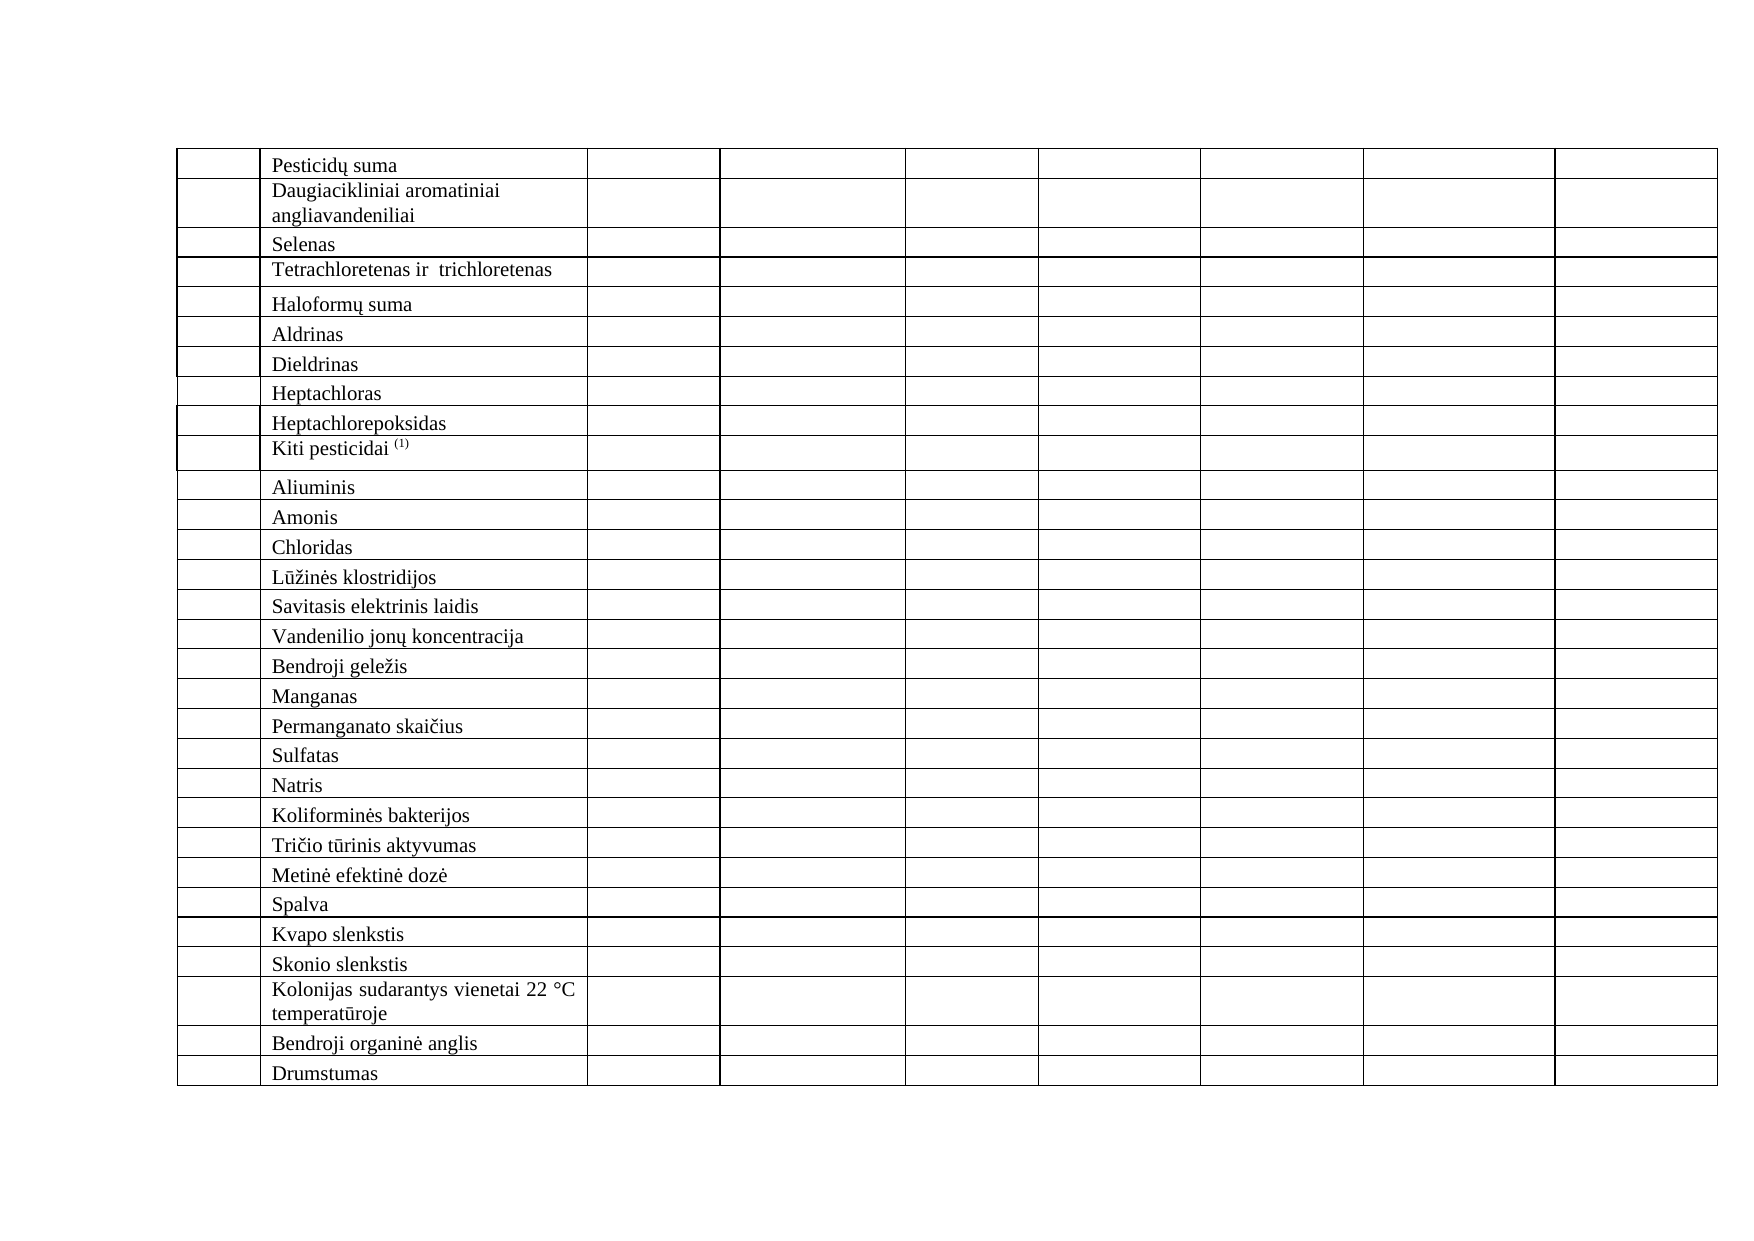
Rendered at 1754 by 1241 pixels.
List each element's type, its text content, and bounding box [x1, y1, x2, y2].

table_cell [1201, 149, 1363, 177]
table_cell [1556, 679, 1717, 708]
table_cell [588, 739, 719, 767]
table_cell [721, 317, 905, 346]
table_cell [721, 1056, 905, 1085]
table_cell [721, 436, 905, 469]
table_cell [588, 149, 719, 177]
table_cell Aliuminis [261, 471, 587, 499]
table_cell [588, 709, 719, 738]
table_cell [588, 947, 719, 976]
table_cell [1039, 258, 1200, 286]
table_cell [1556, 620, 1717, 648]
table_cell [906, 530, 1038, 559]
table_cell Chloridas [261, 530, 587, 559]
table_cell [1201, 620, 1363, 648]
table_cell [906, 918, 1038, 946]
table_cell [178, 769, 260, 797]
table_cell [906, 179, 1038, 227]
table_cell [1201, 769, 1363, 797]
table_cell [1556, 828, 1717, 857]
table_cell [906, 769, 1038, 797]
table_cell [1364, 1026, 1554, 1055]
table_cell [178, 436, 259, 469]
table_cell [588, 179, 719, 227]
table_cell [1556, 530, 1717, 559]
table_cell [178, 918, 260, 946]
table_cell [1039, 977, 1200, 1025]
table_cell [1556, 1026, 1717, 1055]
table_cell [1556, 179, 1717, 227]
table_cell [178, 258, 259, 286]
table_cell Koliforminės bakterijos [261, 798, 587, 827]
table_cell [178, 179, 259, 227]
table_cell [906, 377, 1038, 405]
table_cell [906, 1026, 1038, 1055]
table_cell [1201, 828, 1363, 857]
table_cell [178, 317, 259, 346]
table_cell [1364, 769, 1554, 797]
table_cell [178, 590, 260, 618]
table_cell [178, 406, 259, 435]
table_cell [1039, 179, 1200, 227]
table_cell [721, 888, 905, 916]
table_cell [1364, 179, 1554, 227]
table_cell [1039, 317, 1200, 346]
table_cell [1364, 560, 1554, 589]
table_cell [721, 560, 905, 589]
table_cell [1556, 769, 1717, 797]
table_cell Savitasis elektrinis laidis [261, 590, 587, 618]
table_cell [721, 149, 905, 177]
table_cell [1364, 888, 1554, 916]
table_cell [1039, 709, 1200, 738]
table_cell [1556, 888, 1717, 916]
table_cell [1201, 436, 1363, 469]
table_cell [1039, 858, 1200, 887]
table_cell [588, 679, 719, 708]
table_cell [178, 888, 260, 916]
table_cell Spalva [261, 888, 587, 916]
table_cell [1039, 406, 1200, 435]
table_cell [721, 620, 905, 648]
table_cell [721, 530, 905, 559]
table_cell [721, 406, 905, 435]
table_cell [1556, 798, 1717, 827]
table_cell Natris [261, 769, 587, 797]
table_cell [588, 530, 719, 559]
table_cell [1039, 649, 1200, 678]
table_cell [1201, 347, 1363, 376]
table_cell [1201, 739, 1363, 767]
table_cell [721, 858, 905, 887]
table_cell [906, 560, 1038, 589]
table_cell [178, 620, 260, 648]
table_cell [588, 1026, 719, 1055]
table_cell [721, 500, 905, 529]
table_cell [1364, 347, 1554, 376]
table_cell Aldrinas [261, 317, 587, 346]
table_cell [1201, 471, 1363, 499]
table_cell Vandenilio jonų koncentracija [261, 620, 587, 648]
table_cell Bendroji geležis [261, 649, 587, 678]
table_cell [906, 436, 1038, 469]
table_cell [1556, 560, 1717, 589]
table_cell [721, 1026, 905, 1055]
table_cell [1556, 500, 1717, 529]
table_cell Heptachlorepoksidas [261, 406, 587, 435]
table_cell [1201, 406, 1363, 435]
table_cell [588, 406, 719, 435]
table_cell [1556, 406, 1717, 435]
table_cell [721, 828, 905, 857]
table_cell [1039, 590, 1200, 618]
table_cell [1556, 377, 1717, 405]
table_cell [1556, 347, 1717, 376]
table_cell Manganas [261, 679, 587, 708]
table_cell [178, 828, 260, 857]
table_cell [721, 649, 905, 678]
table_cell [178, 228, 259, 256]
table_cell [588, 1056, 719, 1085]
table_cell [721, 739, 905, 767]
table_cell [1201, 287, 1363, 316]
table_cell [1364, 228, 1554, 256]
table_cell [588, 500, 719, 529]
table_cell [1364, 679, 1554, 708]
table_cell [721, 709, 905, 738]
table_cell [1039, 918, 1200, 946]
table_cell [588, 287, 719, 316]
table_cell [906, 406, 1038, 435]
table_cell [588, 560, 719, 589]
table_cell [1556, 709, 1717, 738]
table_cell [1039, 436, 1200, 469]
table_cell Haloformų suma [261, 287, 587, 316]
table_cell [906, 709, 1038, 738]
table_cell [1201, 709, 1363, 738]
table_cell [1201, 918, 1363, 946]
table_cell [1039, 471, 1200, 499]
table_cell [178, 149, 259, 177]
table_cell [1364, 590, 1554, 618]
table_cell [1201, 560, 1363, 589]
table_cell [906, 149, 1038, 177]
table_cell [1364, 709, 1554, 738]
table_cell [721, 590, 905, 618]
table_cell [721, 377, 905, 405]
table_cell [178, 947, 260, 976]
table_cell [1556, 471, 1717, 499]
table_cell [1556, 977, 1717, 1025]
table_cell [1201, 679, 1363, 708]
table_cell [1039, 769, 1200, 797]
table_cell [721, 471, 905, 499]
table_cell [588, 769, 719, 797]
table_cell [906, 287, 1038, 316]
table_cell [1364, 406, 1554, 435]
table_cell [1039, 500, 1200, 529]
table_cell [178, 709, 260, 738]
table_cell [906, 739, 1038, 767]
table_cell [178, 1026, 260, 1055]
table_cell [906, 828, 1038, 857]
table_cell [906, 500, 1038, 529]
table_cell [178, 347, 259, 376]
table_cell [588, 228, 719, 256]
table_cell [178, 649, 260, 678]
table_cell [906, 258, 1038, 286]
table_cell [1556, 858, 1717, 887]
table_cell [1364, 1056, 1554, 1085]
table_cell Kolonijas sudarantys vienetai 22 °C temperatūroje [261, 977, 587, 1025]
table_cell [178, 530, 260, 559]
table_cell [1201, 1026, 1363, 1055]
table_cell [1201, 977, 1363, 1025]
table_cell [588, 377, 719, 405]
table_cell [588, 918, 719, 946]
table_cell [906, 347, 1038, 376]
table_cell Permanganato skaičius [261, 709, 587, 738]
table_cell [1201, 500, 1363, 529]
table_cell [1364, 798, 1554, 827]
table_cell [1556, 149, 1717, 177]
table_cell [1201, 377, 1363, 405]
table_cell Pesticidų suma [261, 149, 587, 177]
table_cell [721, 798, 905, 827]
table_cell [588, 798, 719, 827]
table_cell [906, 590, 1038, 618]
table_cell [178, 1056, 260, 1085]
table_cell [1039, 149, 1200, 177]
table_cell [588, 590, 719, 618]
table_cell [906, 679, 1038, 708]
table_cell [906, 620, 1038, 648]
table_cell [1201, 317, 1363, 346]
table_cell [1039, 1056, 1200, 1085]
table_cell [1364, 947, 1554, 976]
table_cell [1201, 258, 1363, 286]
table_cell [588, 888, 719, 916]
table_cell [1556, 590, 1717, 618]
table_cell [588, 649, 719, 678]
table_cell [906, 228, 1038, 256]
table_cell [588, 347, 719, 376]
table_cell [721, 947, 905, 976]
table_cell [1556, 649, 1717, 678]
table_cell [178, 798, 260, 827]
table_cell [588, 620, 719, 648]
table_cell [1364, 828, 1554, 857]
table_cell [1364, 317, 1554, 346]
table_cell [1201, 179, 1363, 227]
table_cell [588, 436, 719, 469]
table_cell [1364, 377, 1554, 405]
table_cell [588, 977, 719, 1025]
table_cell [1039, 798, 1200, 827]
table_cell [1364, 739, 1554, 767]
table_cell [1556, 436, 1717, 469]
table_cell [1201, 590, 1363, 618]
table_cell [1039, 620, 1200, 648]
table_cell [178, 679, 260, 708]
table_cell [721, 679, 905, 708]
table_cell [1364, 436, 1554, 469]
table_cell Dieldrinas [261, 347, 587, 376]
table_cell [1556, 947, 1717, 976]
table_cell Tričio tūrinis aktyvumas [261, 828, 587, 857]
table_cell [1039, 888, 1200, 916]
table_cell [588, 471, 719, 499]
table_cell [1039, 530, 1200, 559]
table_cell Drumstumas [261, 1056, 587, 1085]
table_cell Bendroji organinė anglis [261, 1026, 587, 1055]
table_cell [178, 739, 260, 767]
table_cell [1556, 317, 1717, 346]
table_cell [588, 317, 719, 346]
table_cell Heptachloras [261, 377, 587, 405]
table_cell Sulfatas [261, 739, 587, 767]
table_cell [178, 287, 259, 316]
table_cell [721, 918, 905, 946]
table_cell [906, 977, 1038, 1025]
table_cell [1039, 347, 1200, 376]
table_cell [1201, 858, 1363, 887]
table_cell [1364, 500, 1554, 529]
table_cell [1556, 258, 1717, 286]
table_cell Kvapo slenkstis [261, 918, 587, 946]
table_cell [721, 769, 905, 797]
table_cell [1201, 530, 1363, 559]
table_cell [1556, 287, 1717, 316]
table_cell [178, 377, 260, 405]
table_cell [906, 947, 1038, 976]
table_cell Selenas [261, 228, 587, 256]
table_cell [1364, 918, 1554, 946]
table_cell [1201, 228, 1363, 256]
table_cell [1364, 530, 1554, 559]
table_cell [1039, 560, 1200, 589]
table_cell [906, 471, 1038, 499]
table_cell [1201, 1056, 1363, 1085]
table_cell [1364, 620, 1554, 648]
table_cell Amonis [261, 500, 587, 529]
table_cell [1039, 828, 1200, 857]
table_cell Lūžinės klostridijos [261, 560, 587, 589]
table_cell [1039, 377, 1200, 405]
table_cell [1201, 798, 1363, 827]
table_cell [906, 798, 1038, 827]
table_cell [588, 828, 719, 857]
table_cell [1039, 739, 1200, 767]
table_cell [588, 858, 719, 887]
table_cell [178, 858, 260, 887]
table_cell Metinė efektinė dozė [261, 858, 587, 887]
table_cell [588, 258, 719, 286]
table_cell [906, 888, 1038, 916]
table_cell [1039, 947, 1200, 976]
table_cell [906, 317, 1038, 346]
table_cell [906, 1056, 1038, 1085]
table_cell [721, 258, 905, 286]
table_cell [1364, 287, 1554, 316]
table_cell [178, 500, 260, 529]
table_cell Skonio slenkstis [261, 947, 587, 976]
table_cell [1201, 947, 1363, 976]
table_cell [1364, 858, 1554, 887]
table_cell [1364, 649, 1554, 678]
table_cell [721, 977, 905, 1025]
table_cell Tetrachloretenas ir trichloretenas [261, 258, 587, 286]
table_cell [1364, 471, 1554, 499]
table_cell [1556, 739, 1717, 767]
table_cell [906, 858, 1038, 887]
table_cell [1201, 649, 1363, 678]
table_cell [1201, 888, 1363, 916]
table_cell [178, 560, 260, 589]
table_cell [1039, 287, 1200, 316]
table_cell [721, 287, 905, 316]
table_cell [721, 179, 905, 227]
table_cell [1039, 1026, 1200, 1055]
table_cell [1364, 149, 1554, 177]
table_cell [1364, 258, 1554, 286]
table_cell [1556, 228, 1717, 256]
table_cell [906, 649, 1038, 678]
table_cell [1556, 1056, 1717, 1085]
table_cell Kiti pesticidai (1) [261, 436, 587, 469]
table_cell [1556, 918, 1717, 946]
table_cell [1364, 977, 1554, 1025]
table_cell Daugiacikliniai aromatiniai angliavandeniliai [261, 179, 587, 227]
table_cell [1039, 228, 1200, 256]
table_cell [721, 347, 905, 376]
table_cell [178, 471, 260, 499]
table_cell [1039, 679, 1200, 708]
table_cell [178, 977, 260, 1025]
table_cell [721, 228, 905, 256]
